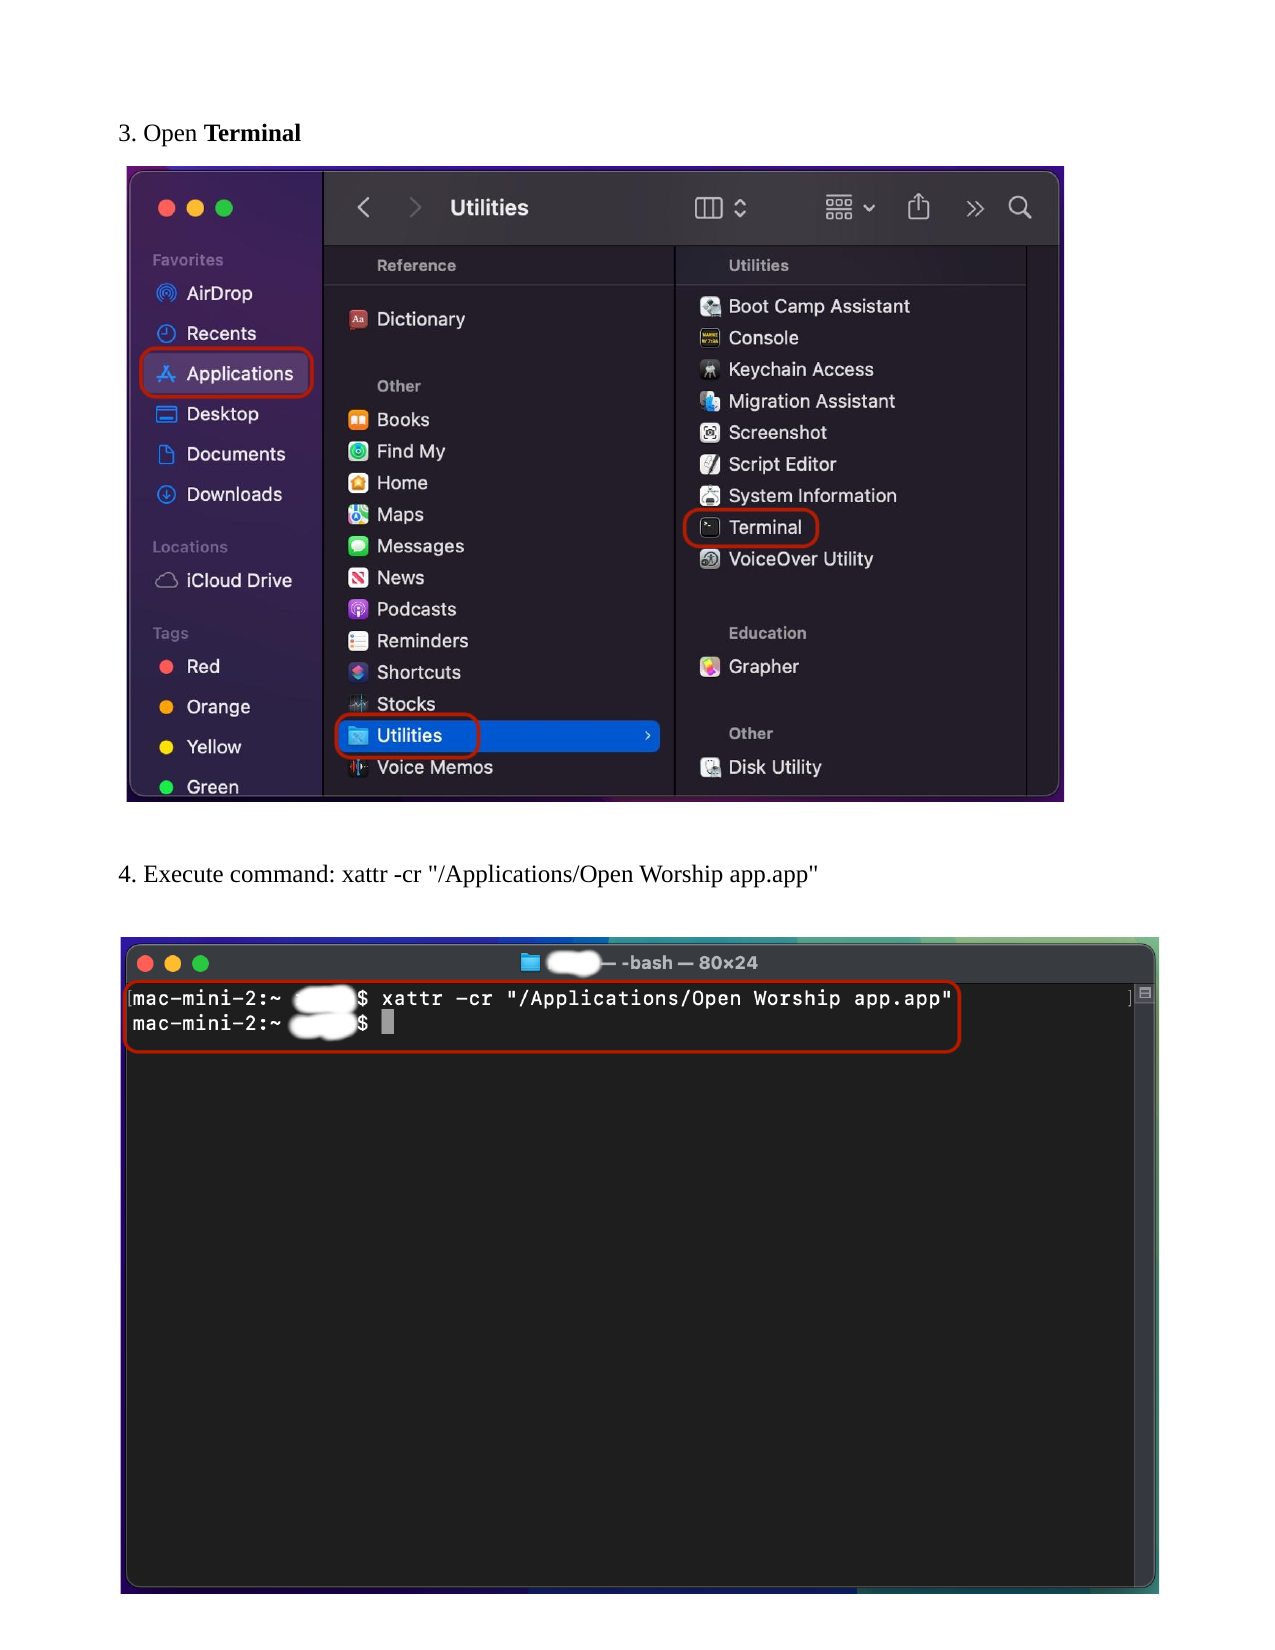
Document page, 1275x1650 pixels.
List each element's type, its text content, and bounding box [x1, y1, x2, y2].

text 3. Open Terminal [118, 118, 1157, 147]
picture [126, 166, 1065, 802]
picture [120, 937, 1160, 1594]
text 4. Execute command: xattr -cr "/Applications/Open Worship app.app" [118, 859, 1157, 888]
